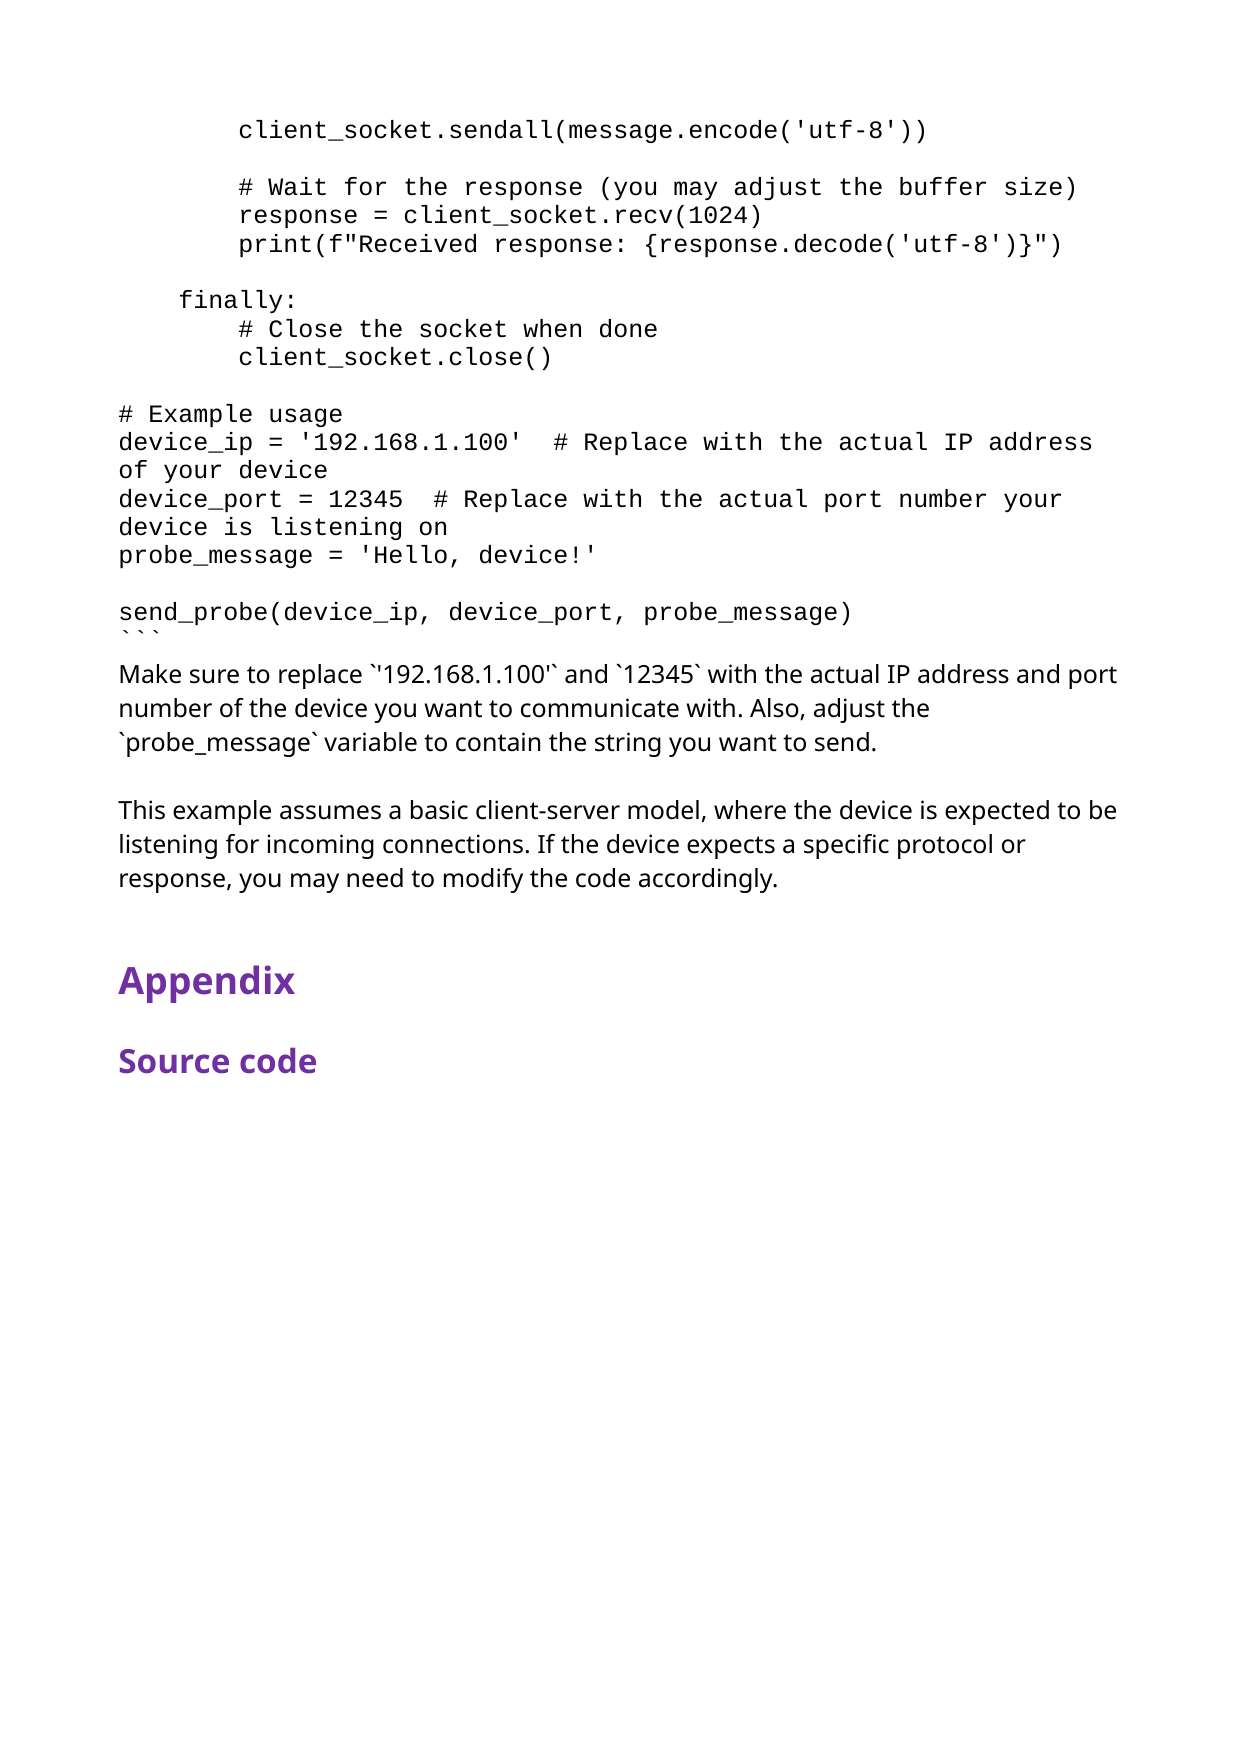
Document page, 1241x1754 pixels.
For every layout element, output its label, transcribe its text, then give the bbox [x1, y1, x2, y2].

text response = client_socket.recv(1024) [118, 203, 1122, 231]
text ``` [118, 628, 1122, 656]
text Make sure to replace `'192.168.1.100'` and `12345` with the actual IP address and port number of the device you want to communicate with. Also, adjust the `probe_message` variable to contain the string you want to send. [118, 656, 1122, 759]
text print(f"Received response: {response.decode('utf-8')}") [118, 231, 1122, 260]
text client_socket.close() [118, 345, 1122, 373]
text probe_message = 'Hello, device!' [118, 543, 1122, 571]
text This example assumes a basic client-server model, where the device is expected to be listening for incoming connections. If the device expects a specific protocol or response, you may need to modify the code accordingly. [118, 793, 1122, 895]
text device_ip = '192.168.1.100' # Replace with the actual IP address of your device [118, 430, 1122, 486]
text # Wait for the response (you may adjust the buffer size) [118, 175, 1122, 203]
subtitle Source code [118, 1038, 1122, 1084]
text send_probe(device_ip, device_port, probe_message) [118, 600, 1122, 628]
subtitle Appendix [118, 954, 1122, 1005]
text # Example usage [118, 401, 1122, 430]
text device_port = 12345 # Replace with the actual port number your device is listening on [118, 486, 1122, 543]
text # Close the socket when done [118, 316, 1122, 345]
text client_socket.sendall(message.encode('utf-8')) [118, 118, 1122, 146]
text finally: [118, 288, 1122, 316]
